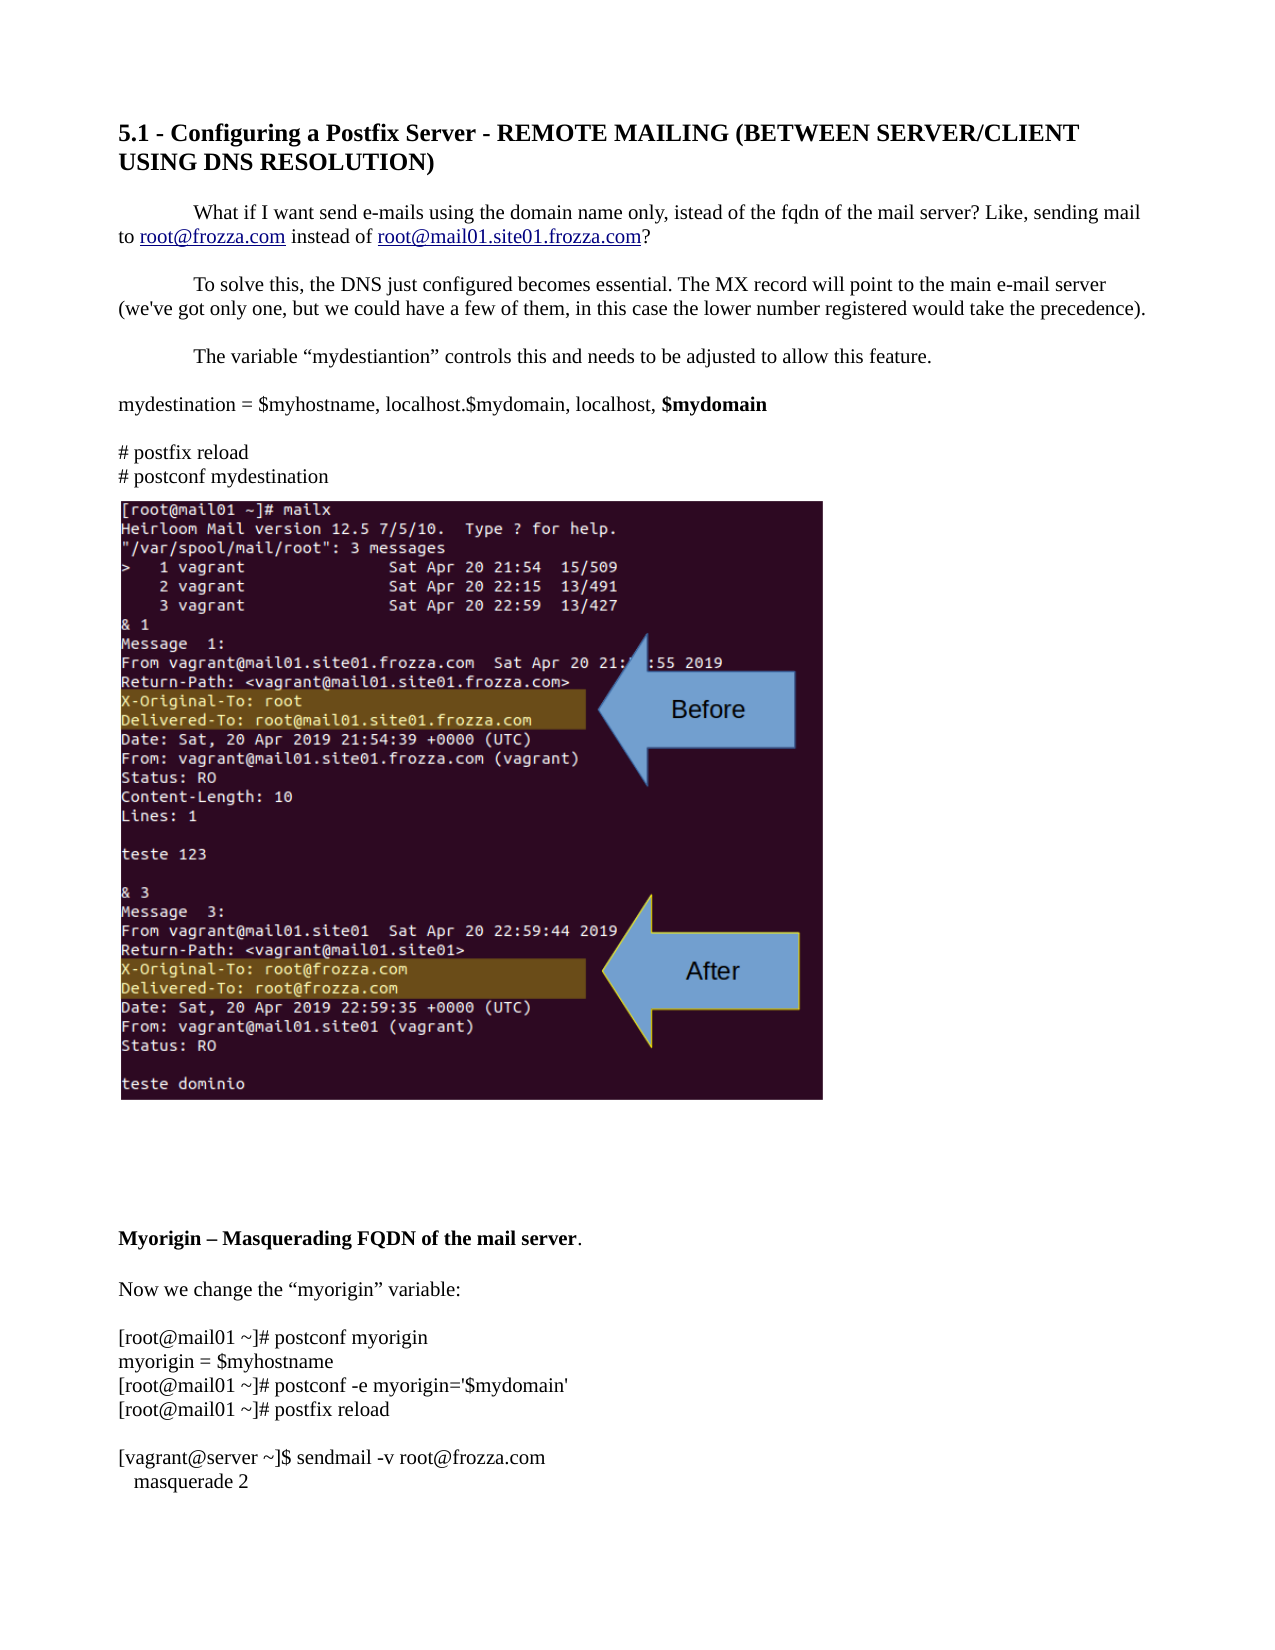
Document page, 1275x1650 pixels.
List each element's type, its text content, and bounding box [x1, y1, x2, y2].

text Now we change the “myorigin” variable: [118, 1277, 1157, 1301]
text # postconf mydestination [118, 464, 1157, 488]
text myorigin = $myhostname [118, 1349, 1157, 1373]
text The variable “mydestiantion” controls this and needs to be adjusted to allow this feature. [118, 344, 1157, 368]
text masquerade 2 [118, 1469, 1157, 1493]
text [vagrant@server ~]$ sendmail -v root@frozza.com [118, 1445, 1157, 1469]
text 5.1 - Configuring a Postfix Server - REMOTE MAILING (BETWEEN SERVER/CLIENT USING DNS RESOLUTION) [118, 118, 1157, 176]
text Myorigin – Masquerading FQDN of the mail server. [118, 1226, 1157, 1250]
text [root@mail01 ~]# postconf -e myorigin='$mydomain' [118, 1373, 1157, 1397]
text mydestination = $myhostname, localhost.$mydomain, localhost, $mydomain [118, 392, 1157, 416]
text What if I want send e-mails using the domain name only, istead of the fqdn of the mail server? Like, sending mail to root@frozza.com instead of root@mail01.site01.frozza.com? [118, 200, 1157, 248]
picture [120, 499, 825, 1102]
text [root@mail01 ~]# postfix reload [118, 1397, 1157, 1421]
text [root@mail01 ~]# postconf myorigin [118, 1325, 1157, 1349]
text # postfix reload [118, 440, 1157, 464]
text To solve this, the DNS just configured becomes essential. The MX record will point to the main e-mail server (we've got only one, but we could have a few of them, in this case the lower number registered would take the precedence). [118, 272, 1157, 320]
